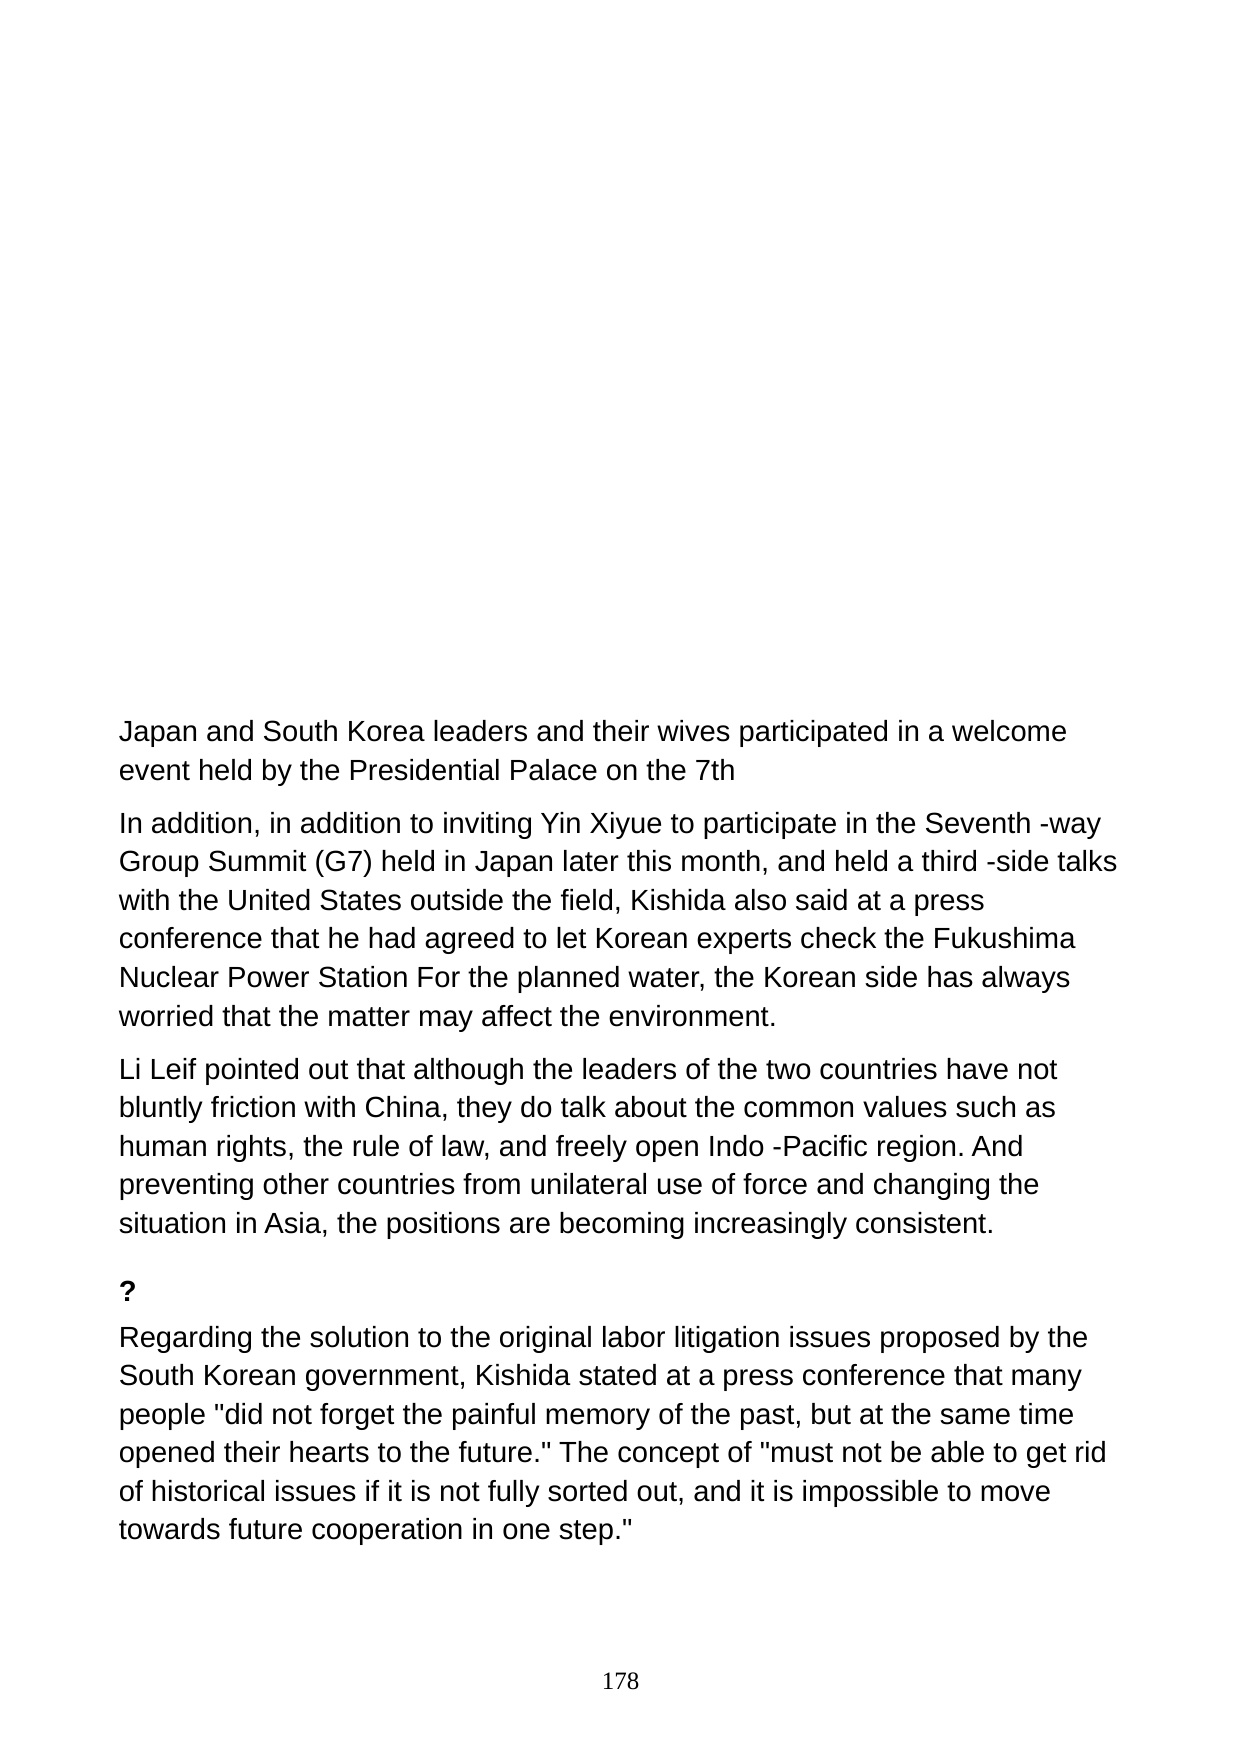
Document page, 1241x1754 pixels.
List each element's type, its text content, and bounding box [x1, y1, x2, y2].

text Japan and South Korea leaders and their wives participated in a welcome event held by the Presidential Palace on the 7th [118, 118, 1122, 786]
text Li Leif pointed out that although the leaders of the two countries have not bluntly friction with China, they do talk about the common values such as human rights, the rule of law, and freely open Indo -Pacific region. And preventing other countries from unilateral use of force and changing the situation in Asia, the positions are becoming increasingly consistent. [118, 1052, 1122, 1239]
subtitle ? [118, 1273, 1122, 1307]
text Regarding the solution to the original labor litigation issues proposed by the South Korean government, Kishida stated at a press conference that many people "did not forget the painful memory of the past, but at the same time opened their hearts to the future." The concept of "must not be able to get rid of historical issues if it is not fully sorted out, and it is impossible to move towards future cooperation in one step." [118, 1319, 1122, 1546]
text In addition, in addition to inviting Yin Xiyue to participate in the Seventh -way Group Summit (G7) held in Japan later this month, and held a third -side talks with the United States outside the field, Kishida also said at a press conference that he had agreed to let Korean experts check the Fukushima Nuclear Power Station For the planned water, the Korean side has always worried that the matter may affect the environment. [118, 806, 1122, 1032]
